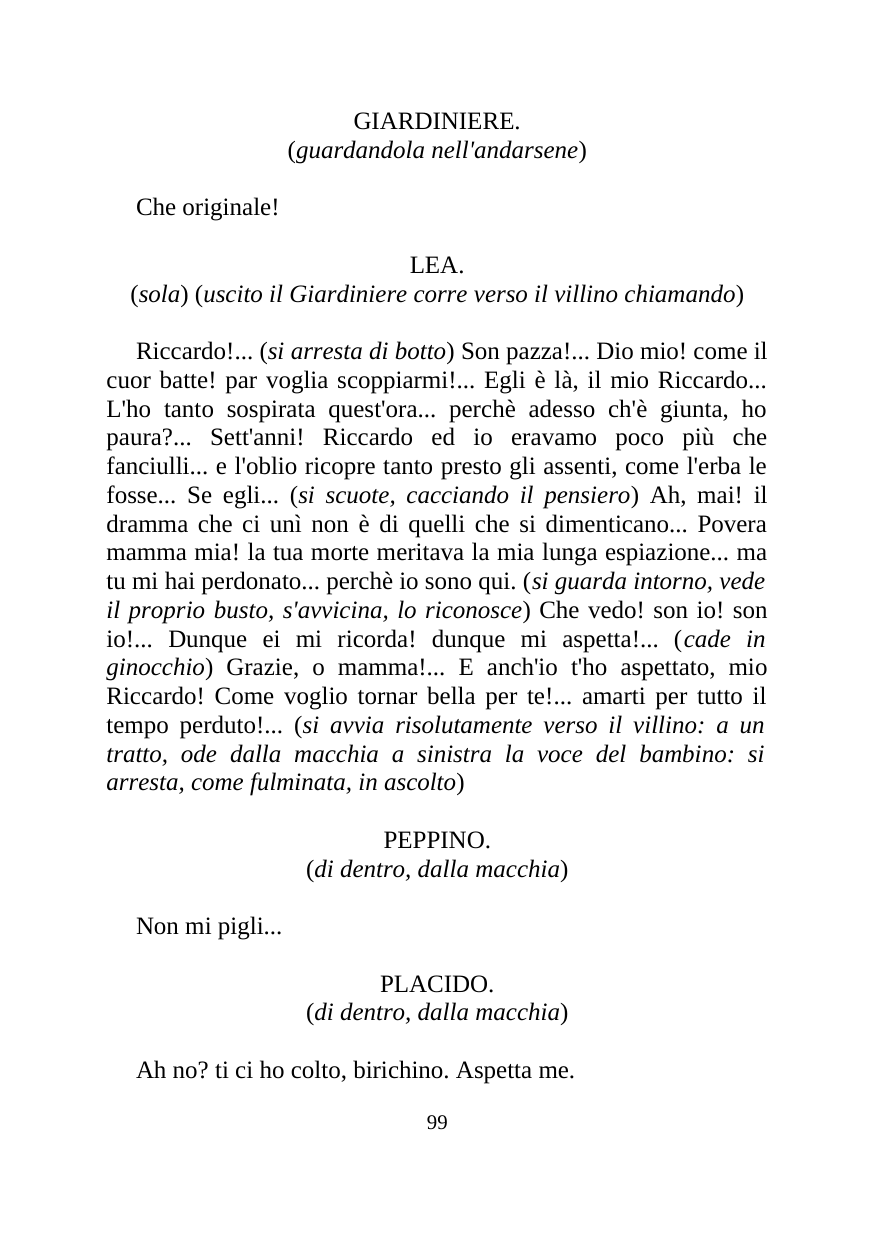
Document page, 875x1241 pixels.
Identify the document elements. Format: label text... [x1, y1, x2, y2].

text (di dentro, dalla macchia) [106, 854, 768, 882]
text LEA. [106, 250, 768, 279]
text Ah no? ti ci ho colto, birichino. Aspetta me. [106, 1055, 768, 1084]
text (di dentro, dalla macchia) [106, 997, 768, 1026]
text (guardandola nell'andarsene) [106, 135, 768, 164]
text Che originale! [106, 192, 768, 221]
text GIARDINIERE. [106, 106, 768, 135]
text (sola) (uscito il Giardiniere corre verso il villino chiamando) [106, 279, 768, 307]
text Non mi pigli... [106, 911, 768, 940]
text Riccardo!... (si arresta di botto) Son pazza!... Dio mio! come il cuor batte! par voglia scoppiarmi!... Egli è là, il mio Riccardo... L'ho tanto sospirata quest'ora... perchè adesso ch'è giunta, ho paura?... Sett'anni! Riccardo ed io eravamo poco più che fanciulli... e l'oblio ricopre tanto presto gli assenti, come l'erba le fosse... Se egli... (si scuote, cacciando il pensiero) Ah, mai! il dramma che ci unì non è di quelli che si dimenticano... Povera mamma mia! la tua morte meritava la mia lunga espiazione... ma tu mi hai perdonato... perchè io sono qui. (si guarda intorno, vede il proprio busto, s'avvicina, lo riconosce) Che vedo! son io! son io!... Dunque ei mi ricorda! dunque mi aspetta!... (cade in ginocchio) Grazie, o mamma!... E anch'io t'ho aspettato, mio Riccardo! Come voglio tornar bella per te!... amarti per tutto il tempo perduto!... (si avvia risolutamente verso il villino: a un tratto, ode dalla macchia a sinistra la voce del bambino: si arresta, come fulminata, in ascolto) [106, 336, 768, 796]
text PLACIDO. [106, 969, 768, 997]
text PEPPINO. [106, 825, 768, 854]
